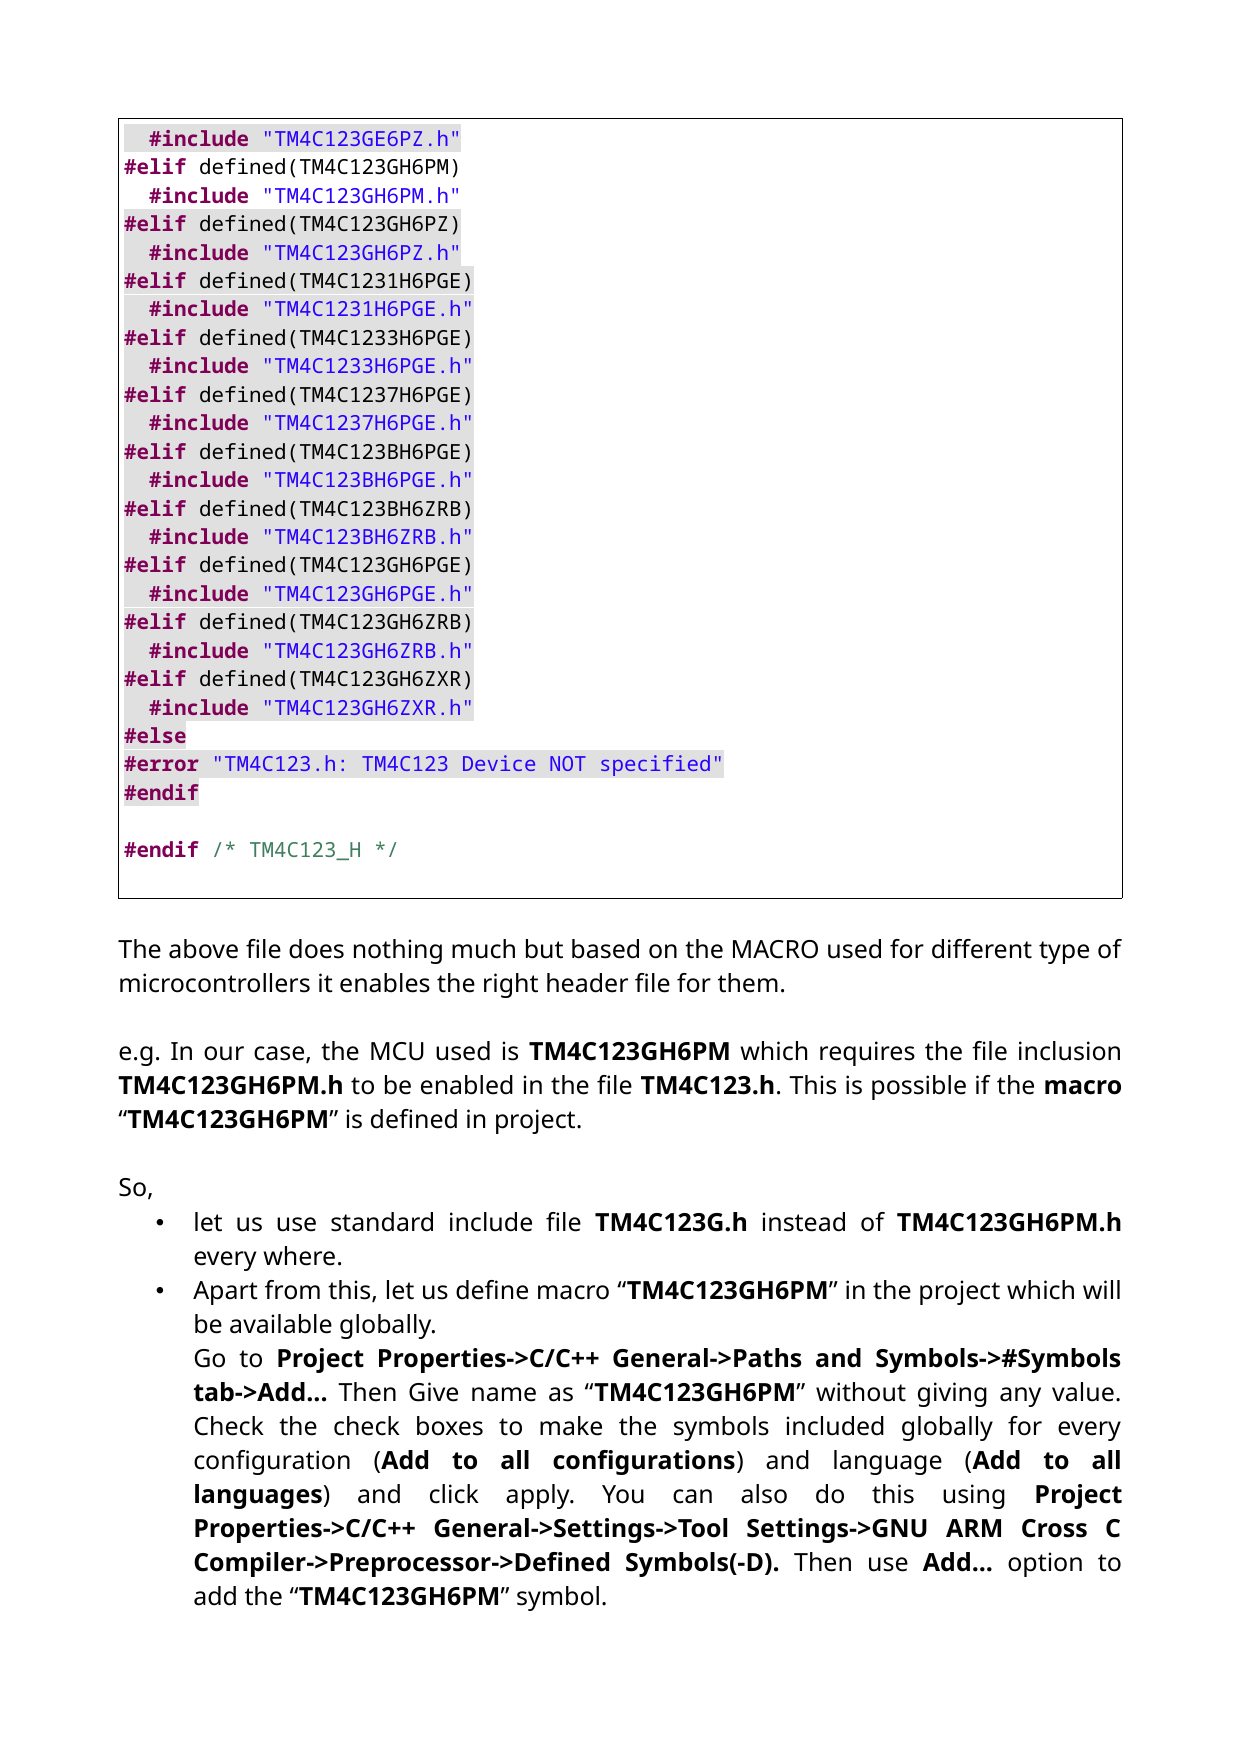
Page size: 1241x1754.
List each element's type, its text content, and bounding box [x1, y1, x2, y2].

list let us use standard include file TM4C123G.h instead of TM4C123GH6PM.h every where. [156, 1204, 1122, 1272]
text The above file does nothing much but based on the MACRO used for different type of microcontrollers it enables the right header file for them. [118, 932, 1122, 1000]
text So, [118, 1170, 1122, 1204]
text e.g. In our case, the MCU used is TM4C123GH6PM which requires the file inclusion TM4C123GH6PM.h to be enabled in the file TM4C123.h. This is possible if the macro “TM4C123GH6PM” is defined in project. [118, 1034, 1122, 1136]
list Apart from this, let us define macro “TM4C123GH6PM” in the project which will be available globally. [156, 1272, 1122, 1340]
list Go to Project Properties->C/C++ General->Paths and Symbols->#Symbols tab->Add... Then Give name as “TM4C123GH6PM” without giving any value. Check the check boxes to make the symbols included globally for every configuration (Add to all configurations) and language (Add to all languages) and click apply. You can also do this using Project Properties->C/C++ General->Settings->Tool Settings->GNU ARM Cross C Compiler->Preprocessor->Defined Symbols(-D). Then use Add... option to add the “TM4C123GH6PM” symbol. [156, 1340, 1122, 1613]
table_cell #include "TM4C123GE6PZ.h" #elif defined(TM4C123GH6PM) #include "TM4C123GH6PM.h" #elif defined(TM4C123GH6PZ) #include "TM4C123GH6PZ.h" #elif defined(TM4C1231H6PGE) #include "TM4C1231H6PGE.h" #elif defined(TM4C1233H6PGE) #include "TM4C1233H6PGE.h" #elif defined(TM4C1237H6PGE) #include "TM4C1237H6PGE.h" #elif defined(TM4C123BH6PGE) #include "TM4C123BH6PGE.h" #elif defined(TM4C123BH6ZRB) #include "TM4C123BH6ZRB.h" #elif defined(TM4C123GH6PGE) #include "TM4C123GH6PGE.h" #elif defined(TM4C123GH6ZRB) #include "TM4C123GH6ZRB.h" #elif defined(TM4C123GH6ZXR) #include "TM4C123GH6ZXR.h" #else #error "TM4C123.h: TM4C123 Device NOT specified" #endif #endif /* TM4C123_H */ [119, 119, 1122, 897]
